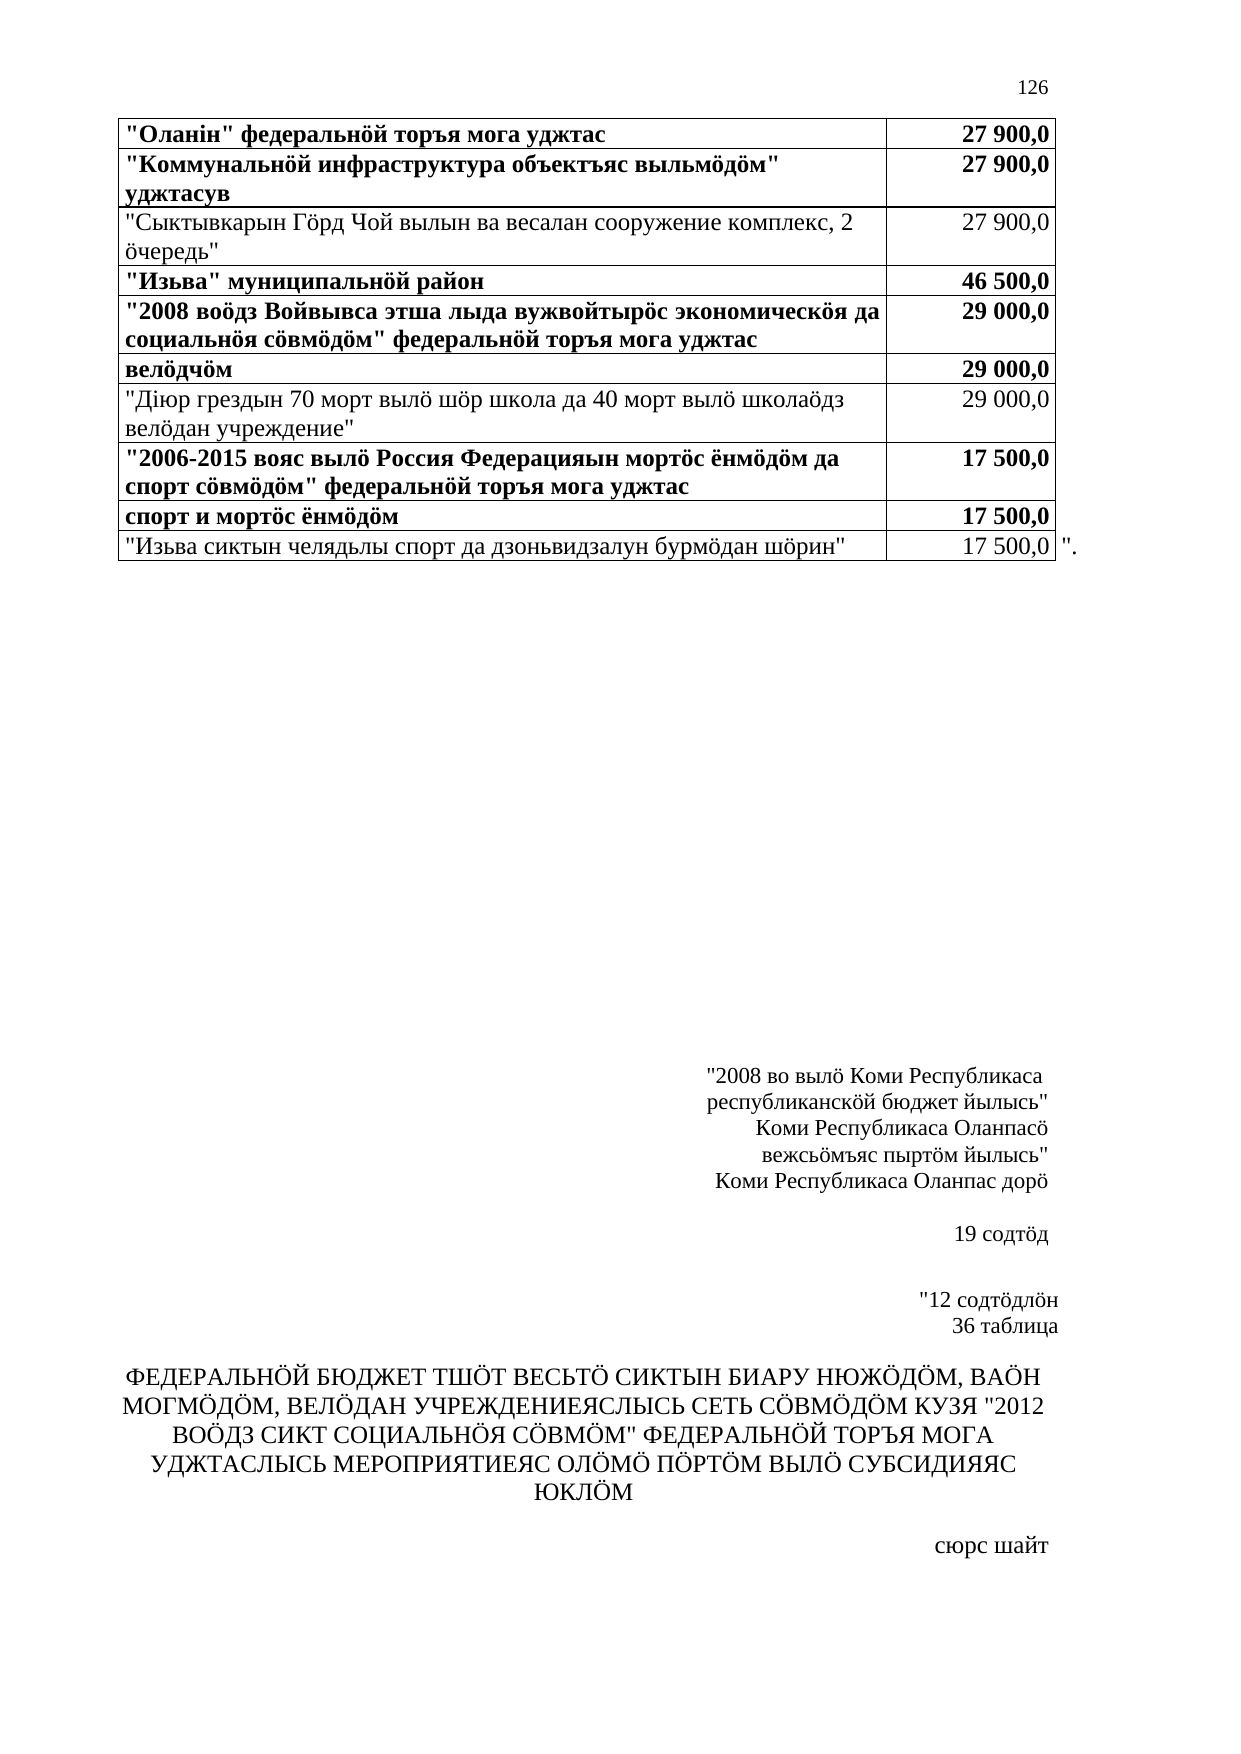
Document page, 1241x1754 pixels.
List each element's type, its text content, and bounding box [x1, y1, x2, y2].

table_cell 29 000,0 [887, 296, 1055, 353]
table_cell "Сыктывкарын Гöрд Чой вылын ва весалан сооружение комплекс, 2 öчередь" [119, 208, 886, 265]
table_cell [1056, 295, 1088, 353]
table_cell 27 900,0 [887, 208, 1055, 265]
table_cell [1056, 500, 1088, 530]
table_cell 27 900,0 [887, 149, 1055, 206]
table_cell "Изьва сиктын челядьлы спорт да дзоньвидзалун бурмöдан шöрин" [119, 531, 886, 560]
table_cell "Діюр грездын 70 морт вылö шöр школа да 40 морт вылö школаöдз велöдан учреждение" [119, 384, 886, 442]
text ФЕДЕРАЛЬНÖЙ БЮДЖЕТ ТШÖТ ВЕСЬТÖ СИКТЫН БИАРУ НЮЖÖДÖМ, ВАÖН МОГМÖДÖМ, ВЕЛÖДАН УЧРЕЖДЕНИЕЯСЛЫСЬ СЕТЬ СÖВМÖДÖМ КУЗЯ "2012 ВОÖДЗ СИКТ СОЦИАЛЬНÖЯ СÖВМÖМ" ФЕДЕРАЛЬНÖЙ ТОРЪЯ МОГА УДЖТАСЛЫСЬ МЕРОПРИЯТИЕЯС ОЛÖМÖ ПÖРТÖМ ВЫЛÖ СУБСИДИЯЯС ЮКЛÖМ [118, 1362, 1048, 1506]
table_cell "Изьва" муниципальнöй район [119, 266, 886, 295]
text сюрс шайт [118, 1530, 1048, 1559]
table_cell "Оланін" федеральнöй торъя мога уджтас [119, 119, 886, 148]
text "2008 во вылö Коми Республикаса [118, 1062, 1048, 1088]
table_cell велöдчöм [119, 354, 886, 383]
table_cell ". [1056, 530, 1088, 560]
text республиканскöй бюджет йылысь" [118, 1088, 1048, 1114]
table_cell 17 500,0 [887, 501, 1055, 530]
table_cell спорт и мортöс ёнмöдöм [119, 501, 886, 530]
table_cell 17 500,0 [887, 531, 1055, 560]
table_cell [1056, 148, 1088, 206]
table_cell [1056, 265, 1088, 295]
text "12 содтöдлöн [118, 1286, 1058, 1312]
table_cell "2008 воöдз Войвывса этша лыда вужвойтырöс экономическöя да социальнöя сöвмöдöм" федеральнöй торъя мога уджтас [119, 296, 886, 353]
text 36 таблица [118, 1312, 1058, 1338]
table_cell 29 000,0 [887, 384, 1055, 442]
table_cell [1056, 383, 1088, 442]
table_cell 46 500,0 [887, 266, 1055, 295]
table_cell 29 000,0 [887, 354, 1055, 383]
table_cell "2006-2015 вояс вылö Россия Федерацияын мортöс ёнмöдöм да спорт сöвмöдöм" федеральнöй торъя мога уджтас [119, 443, 886, 500]
text Коми Республикаса Оланпас дорö [118, 1167, 1048, 1193]
table_cell [1056, 442, 1088, 500]
table_cell [1056, 118, 1088, 148]
table_cell 17 500,0 [887, 443, 1055, 500]
text вежсьöмъяс пыртöм йылысь" [118, 1141, 1048, 1167]
table_cell [1056, 206, 1088, 265]
table_cell "Коммунальнöй инфраструктура объектъяс выльмöдöм" уджтасув [119, 149, 886, 206]
table_cell 27 900,0 [887, 119, 1055, 148]
table_cell [1056, 353, 1088, 383]
text 19 содтöд [118, 1220, 1048, 1246]
text Коми Республикаса Оланпасö [118, 1114, 1048, 1141]
